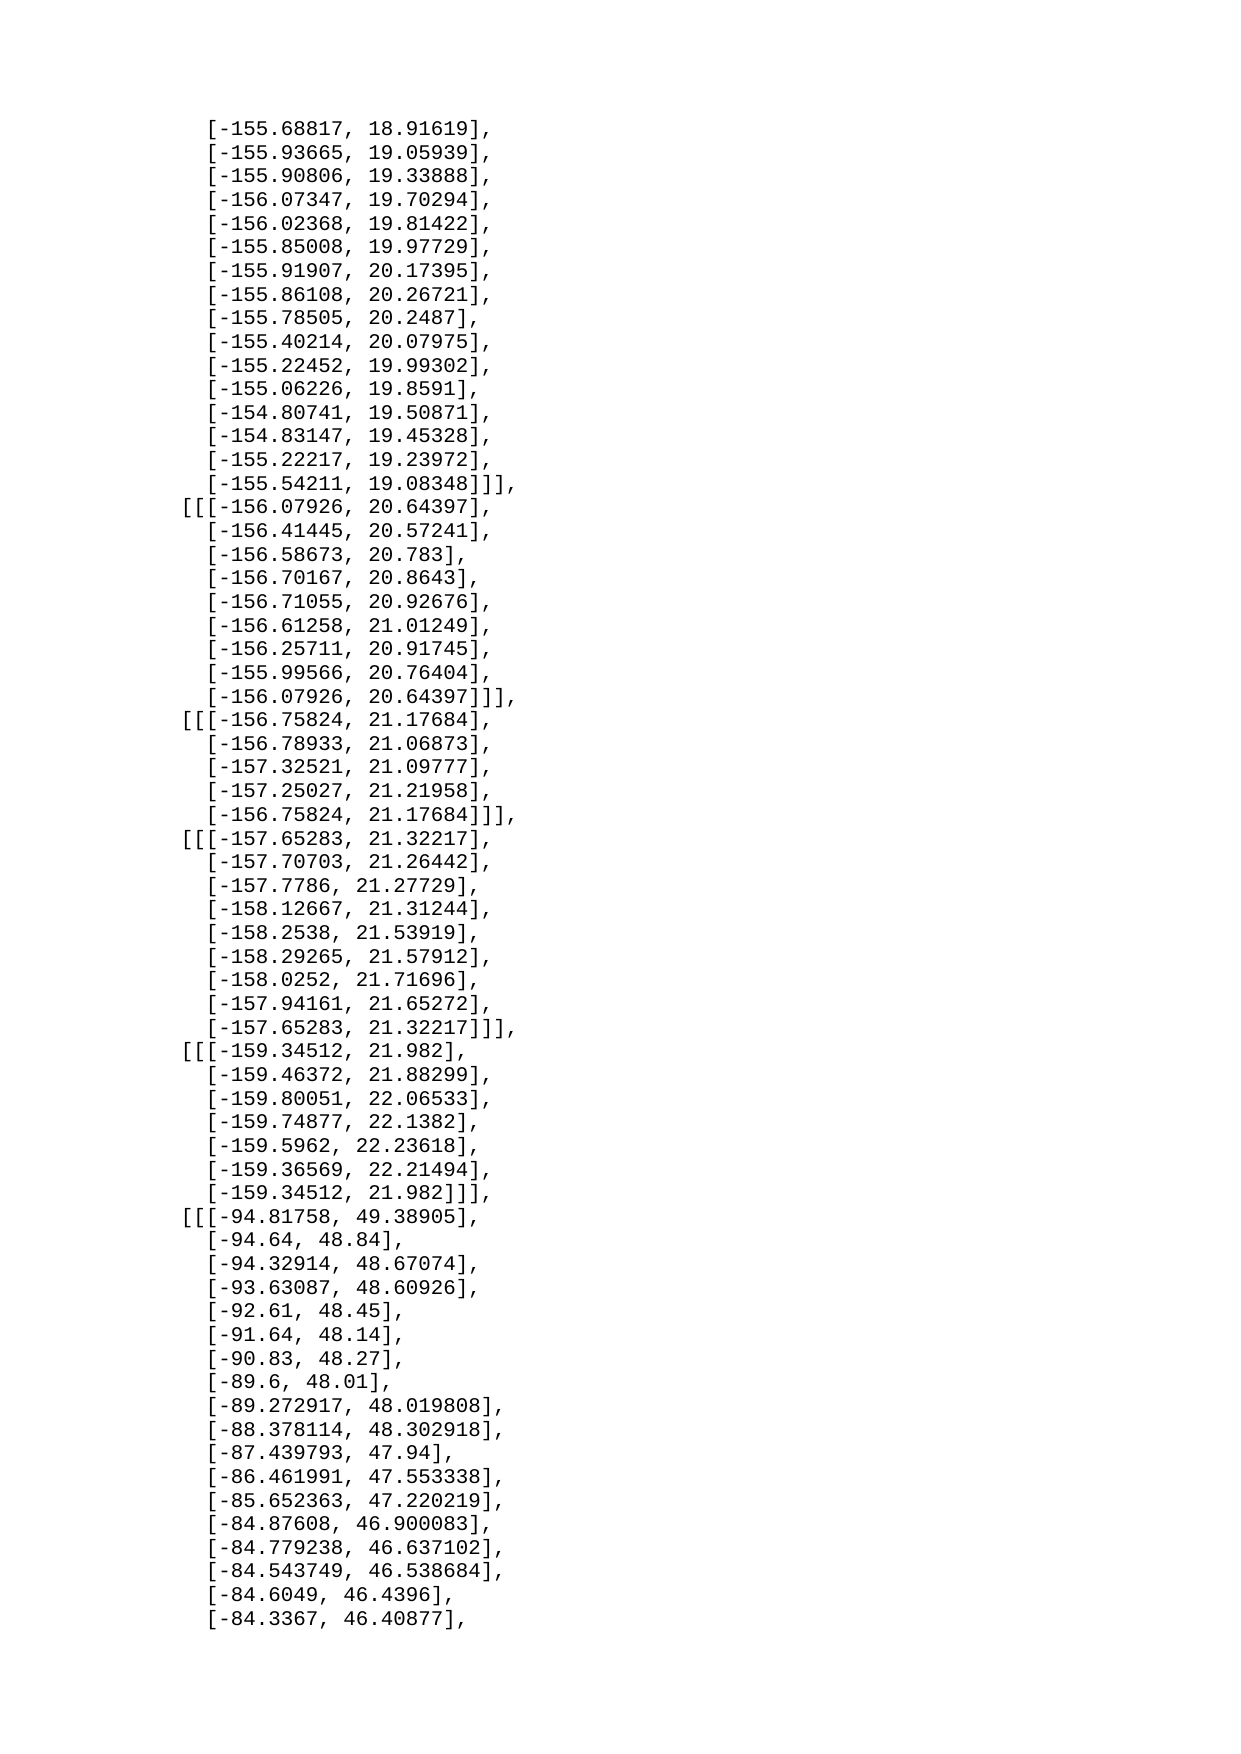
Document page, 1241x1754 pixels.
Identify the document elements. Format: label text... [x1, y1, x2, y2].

text [-159.36569, 22.21494], [118, 1158, 1122, 1182]
text [-156.25711, 20.91745], [118, 638, 1122, 662]
text [-158.12667, 21.31244], [118, 898, 1122, 922]
text [[[-156.07926, 20.64397], [118, 496, 1122, 520]
text [-84.543749, 46.538684], [118, 1561, 1122, 1584]
text [-156.71055, 20.92676], [118, 591, 1122, 615]
text [-155.22217, 19.23972], [118, 449, 1122, 473]
text [-94.32914, 48.67074], [118, 1253, 1122, 1277]
text [-157.94161, 21.65272], [118, 993, 1122, 1017]
text [-155.99566, 20.76404], [118, 662, 1122, 686]
text [-155.93665, 19.05939], [118, 142, 1122, 165]
text [-159.46372, 21.88299], [118, 1064, 1122, 1088]
text [-87.439793, 47.94], [118, 1442, 1122, 1466]
text [-156.58673, 20.783], [118, 544, 1122, 567]
text [-85.652363, 47.220219], [118, 1489, 1122, 1513]
text [-155.85008, 19.97729], [118, 236, 1122, 260]
text [-86.461991, 47.553338], [118, 1466, 1122, 1489]
text [-89.6, 48.01], [118, 1371, 1122, 1395]
text [-91.64, 48.14], [118, 1324, 1122, 1348]
text [-84.3367, 46.40877], [118, 1608, 1122, 1631]
text [-93.63087, 48.60926], [118, 1277, 1122, 1300]
text [-155.91907, 20.17395], [118, 260, 1122, 284]
text [-156.78933, 21.06873], [118, 733, 1122, 757]
text [-155.86108, 20.26721], [118, 284, 1122, 307]
text [-158.29265, 21.57912], [118, 946, 1122, 969]
text [-157.65283, 21.32217]]], [118, 1017, 1122, 1040]
text [-89.272917, 48.019808], [118, 1395, 1122, 1419]
text [-159.80051, 22.06533], [118, 1088, 1122, 1111]
text [-156.07926, 20.64397]]], [118, 686, 1122, 709]
text [-88.378114, 48.302918], [118, 1419, 1122, 1442]
text [-84.779238, 46.637102], [118, 1537, 1122, 1561]
text [-158.2538, 21.53919], [118, 922, 1122, 946]
text [-156.75824, 21.17684]]], [118, 804, 1122, 827]
text [-157.7786, 21.27729], [118, 875, 1122, 898]
text [-157.32521, 21.09777], [118, 757, 1122, 780]
text [-155.06226, 19.8591], [118, 378, 1122, 402]
text [-159.74877, 22.1382], [118, 1111, 1122, 1135]
text [-155.40214, 20.07975], [118, 331, 1122, 354]
text [-156.02368, 19.81422], [118, 213, 1122, 236]
text [-84.87608, 46.900083], [118, 1513, 1122, 1537]
text [-157.70703, 21.26442], [118, 851, 1122, 875]
text [-154.80741, 19.50871], [118, 402, 1122, 426]
text [-156.70167, 20.8643], [118, 567, 1122, 591]
text [[[-157.65283, 21.32217], [118, 827, 1122, 851]
text [-154.83147, 19.45328], [118, 426, 1122, 449]
text [[[-159.34512, 21.982], [118, 1040, 1122, 1064]
text [-155.90806, 19.33888], [118, 165, 1122, 189]
text [-155.22452, 19.99302], [118, 354, 1122, 378]
text [-94.64, 48.84], [118, 1229, 1122, 1253]
text [-155.78505, 20.2487], [118, 307, 1122, 331]
text [[[-94.81758, 49.38905], [118, 1206, 1122, 1229]
text [-158.0252, 21.71696], [118, 969, 1122, 993]
text [-155.54211, 19.08348]]], [118, 473, 1122, 496]
text [-156.07347, 19.70294], [118, 189, 1122, 213]
text [-157.25027, 21.21958], [118, 780, 1122, 804]
text [-92.61, 48.45], [118, 1300, 1122, 1324]
text [[[-156.75824, 21.17684], [118, 709, 1122, 733]
text [-156.61258, 21.01249], [118, 615, 1122, 638]
text [-156.41445, 20.57241], [118, 520, 1122, 544]
text [-155.68817, 18.91619], [118, 118, 1122, 142]
text [-159.34512, 21.982]]], [118, 1182, 1122, 1206]
text [-90.83, 48.27], [118, 1348, 1122, 1371]
text [-84.6049, 46.4396], [118, 1584, 1122, 1608]
text [-159.5962, 22.23618], [118, 1135, 1122, 1158]
